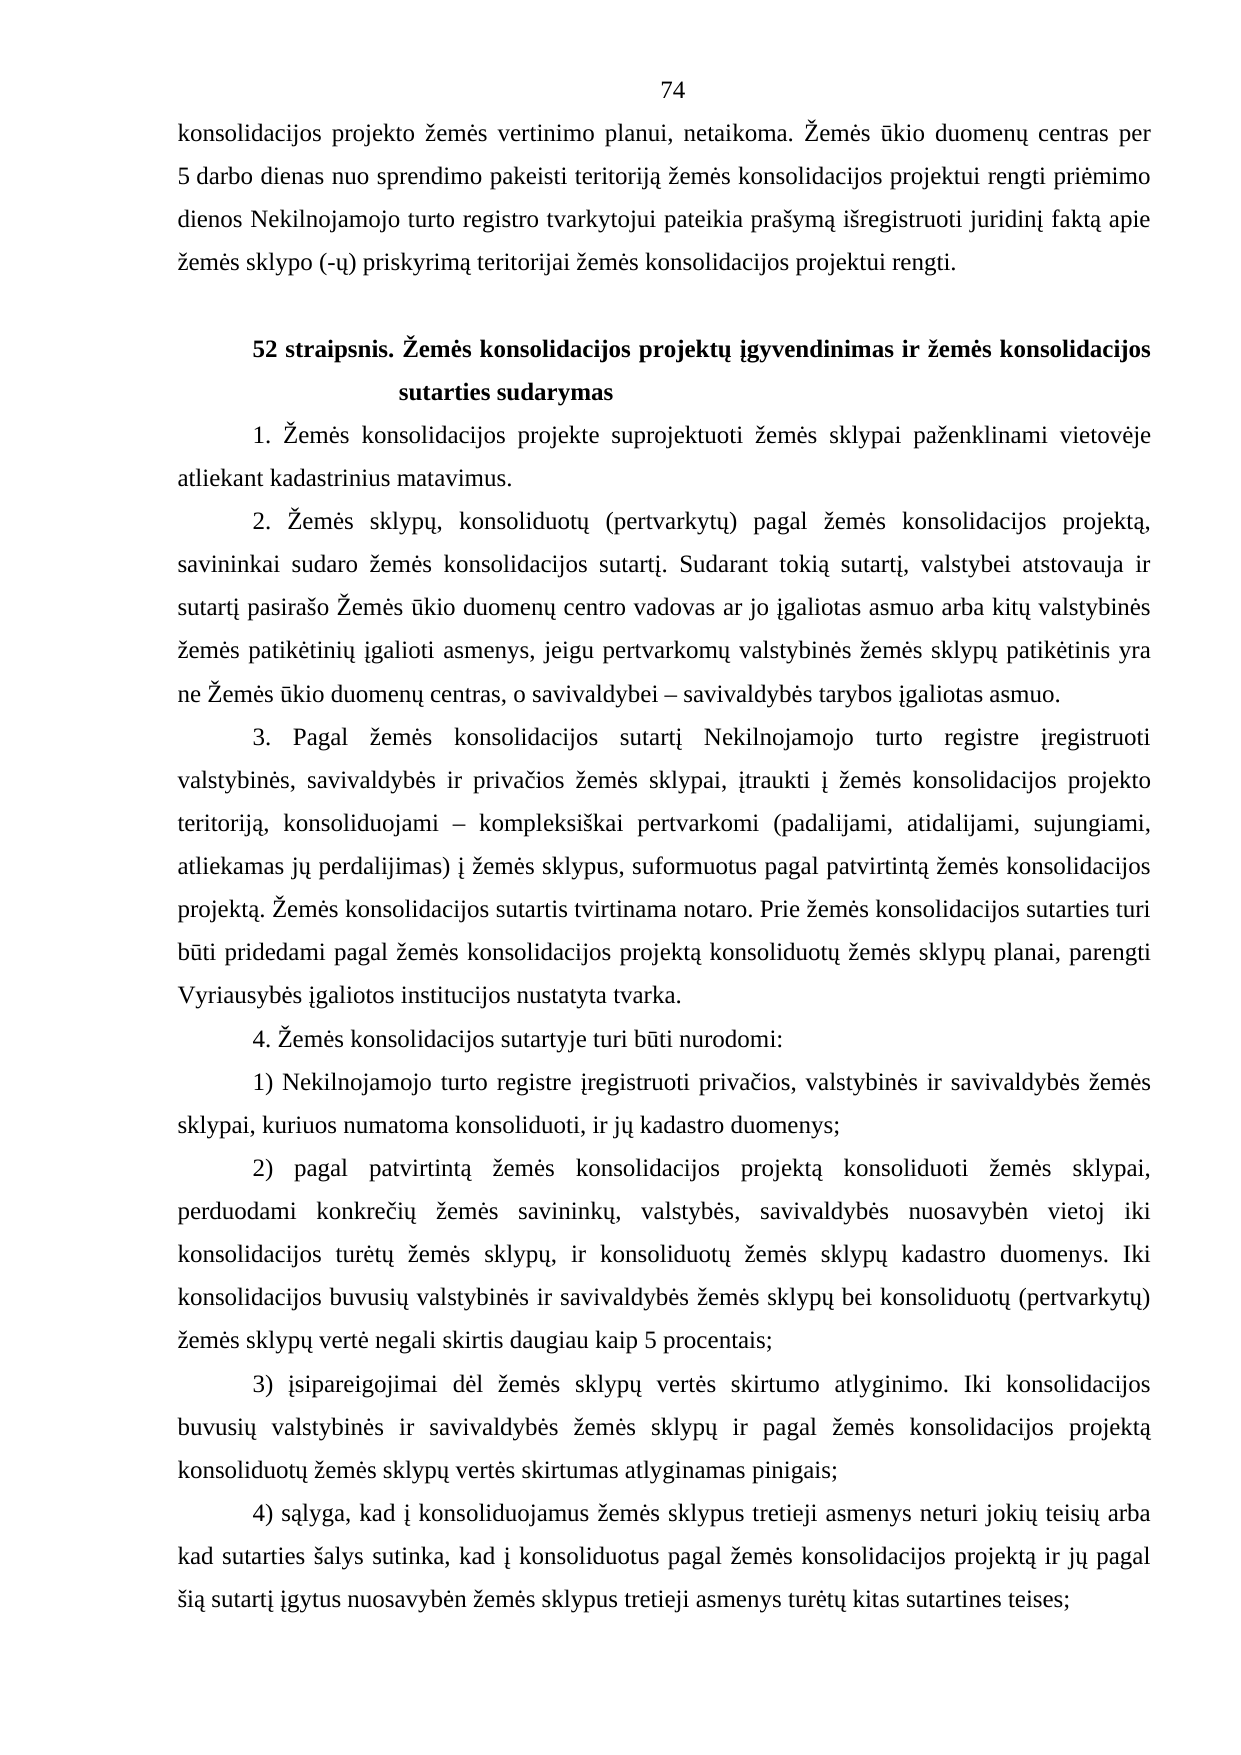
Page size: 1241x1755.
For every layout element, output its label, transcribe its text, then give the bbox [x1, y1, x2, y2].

text 1. Žemės konsolidacijos projekte suprojektuoti žemės sklypai paženklinami vietovėje atliekant kadastrinius matavimus. [177, 420, 1152, 492]
text 4. Žemės konsolidacijos sutartyje turi būti nurodomi: [177, 1024, 1152, 1052]
text 3) įsipareigojimai dėl žemės sklypų vertės skirtumo atlyginimo. Iki konsolidacijos buvusių valstybinės ir savivaldybės žemės sklypų ir pagal žemės konsolidacijos projektą konsoliduotų žemės sklypų vertės skirtumas atlyginamas pinigais; [177, 1369, 1152, 1484]
text 2. Žemės sklypų, konsoliduotų (pertvarkytų) pagal žemės konsolidacijos projektą, savininkai sudaro žemės konsolidacijos sutartį. Sudarant tokią sutartį, valstybei atstovauja ir sutartį pasirašo Žemės ūkio duomenų centro vadovas ar jo įgaliotas asmuo arba kitų valstybinės žemės patikėtinių įgalioti asmenys, jeigu pertvarkomų valstybinės žemės sklypų patikėtinis yra ne Žemės ūkio duomenų centras, o savivaldybei – savivaldybės tarybos įgaliotas asmuo. [177, 506, 1152, 707]
text 52 straipsnis. Žemės konsolidacijos projektų įgyvendinimas ir žemės konsolidacijos sutarties sudarymas [252, 334, 1152, 406]
text konsolidacijos projekto žemės vertinimo planui, netaikoma. Žemės ūkio duomenų centras per 5 darbo dienas nuo sprendimo pakeisti teritoriją žemės konsolidacijos projektui rengti priėmimo dienos Nekilnojamojo turto registro tvarkytojui pateikia prašymą išregistruoti juridinį faktą apie žemės sklypo (-ų) priskyrimą teritorijai žemės konsolidacijos projektui rengti. [177, 118, 1152, 276]
text 2) pagal patvirtintą žemės konsolidacijos projektą konsoliduoti žemės sklypai, perduodami konkrečių žemės savininkų, valstybės, savivaldybės nuosavybėn vietoj iki konsolidacijos turėtų žemės sklypų, ir konsoliduotų žemės sklypų kadastro duomenys. Iki konsolidacijos buvusių valstybinės ir savivaldybės žemės sklypų bei konsoliduotų (pertvarkytų) žemės sklypų vertė negali skirtis daugiau kaip 5 procentais; [177, 1153, 1152, 1354]
text 1) Nekilnojamojo turto registre įregistruoti privačios, valstybinės ir savivaldybės žemės sklypai, kuriuos numatoma konsoliduoti, ir jų kadastro duomenys; [177, 1067, 1152, 1139]
text 4) sąlyga, kad į konsoliduojamus žemės sklypus tretieji asmenys neturi jokių teisių arba kad sutarties šalys sutinka, kad į konsoliduotus pagal žemės konsolidacijos projektą ir jų pagal šią sutartį įgytus nuosavybėn žemės sklypus tretieji asmenys turėtų kitas sutartines teises; [177, 1498, 1152, 1613]
text 3. Pagal žemės konsolidacijos sutartį Nekilnojamojo turto registre įregistruoti valstybinės, savivaldybės ir privačios žemės sklypai, įtraukti į žemės konsolidacijos projekto teritoriją, konsoliduojami – kompleksiškai pertvarkomi (padalijami, atidalijami, sujungiami, atliekamas jų perdalijimas) į žemės sklypus, suformuotus pagal patvirtintą žemės konsolidacijos projektą. Žemės konsolidacijos sutartis tvirtinama notaro. Prie žemės konsolidacijos sutarties turi būti pridedami pagal žemės konsolidacijos projektą konsoliduotų žemės sklypų planai, parengti Vyriausybės įgaliotos institucijos nustatyta tvarka. [177, 722, 1152, 1009]
